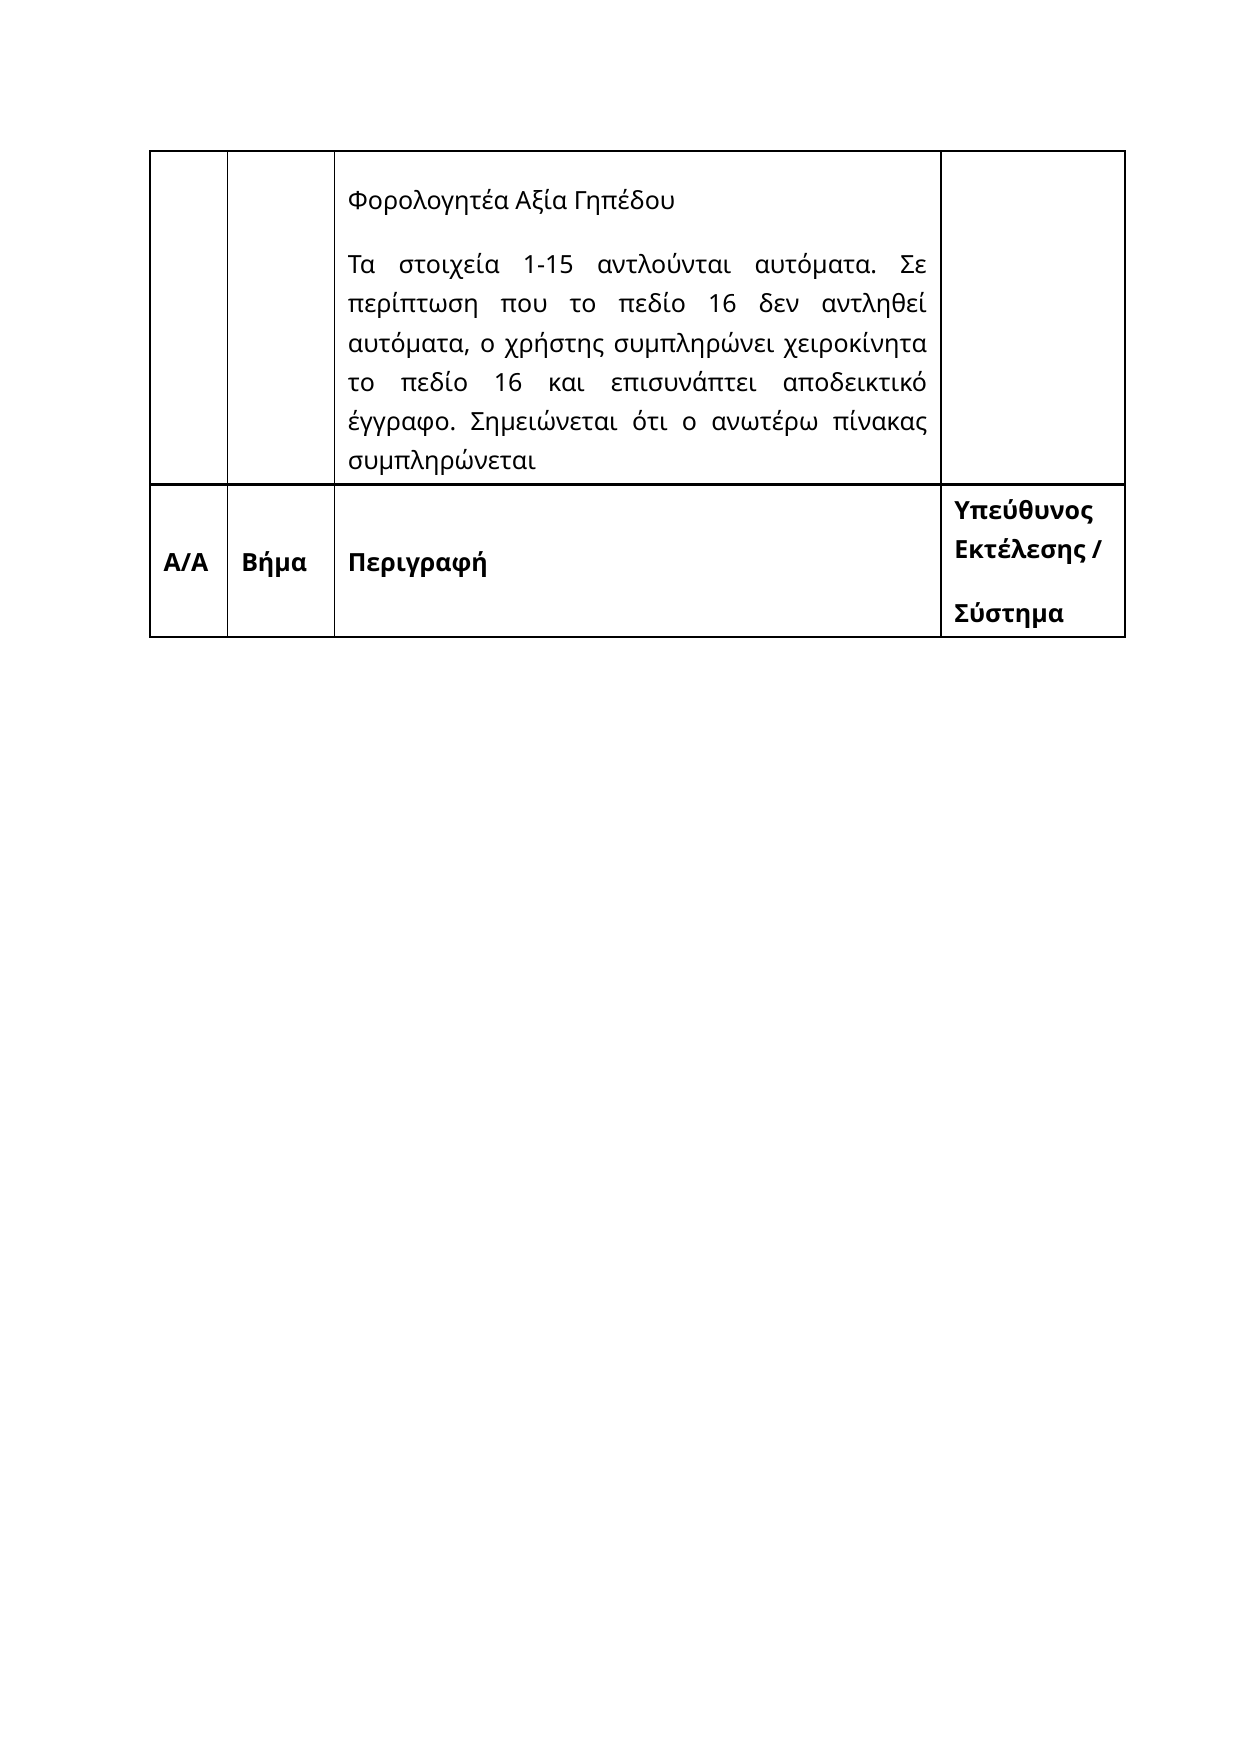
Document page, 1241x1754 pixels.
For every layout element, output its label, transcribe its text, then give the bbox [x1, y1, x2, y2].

table_cell [228, 152, 334, 483]
table_cell [942, 152, 1124, 483]
table_header Περιγραφή [335, 486, 940, 636]
table_header Α/Α [151, 486, 227, 636]
table_cell [151, 152, 227, 483]
table_cell Φορολογητέα Αξία Γηπέδου Τα στοιχεία 1-15 αντλούνται αυτόματα. Σε περίπτωση που το πεδίο 16 δεν αντληθεί αυτόματα, ο χρήστης συμπληρώνει χειροκίνητα το πεδίο 16 και επισυνάπτει αποδεικτικό έγγραφο. Σημειώνεται ότι ο ανωτέρω πίνακας συμπληρώνεται [335, 152, 940, 483]
table_header Υπεύθυνος Εκτέλεσης / Σύστημα [942, 486, 1124, 636]
table_header Βήμα [228, 486, 334, 636]
